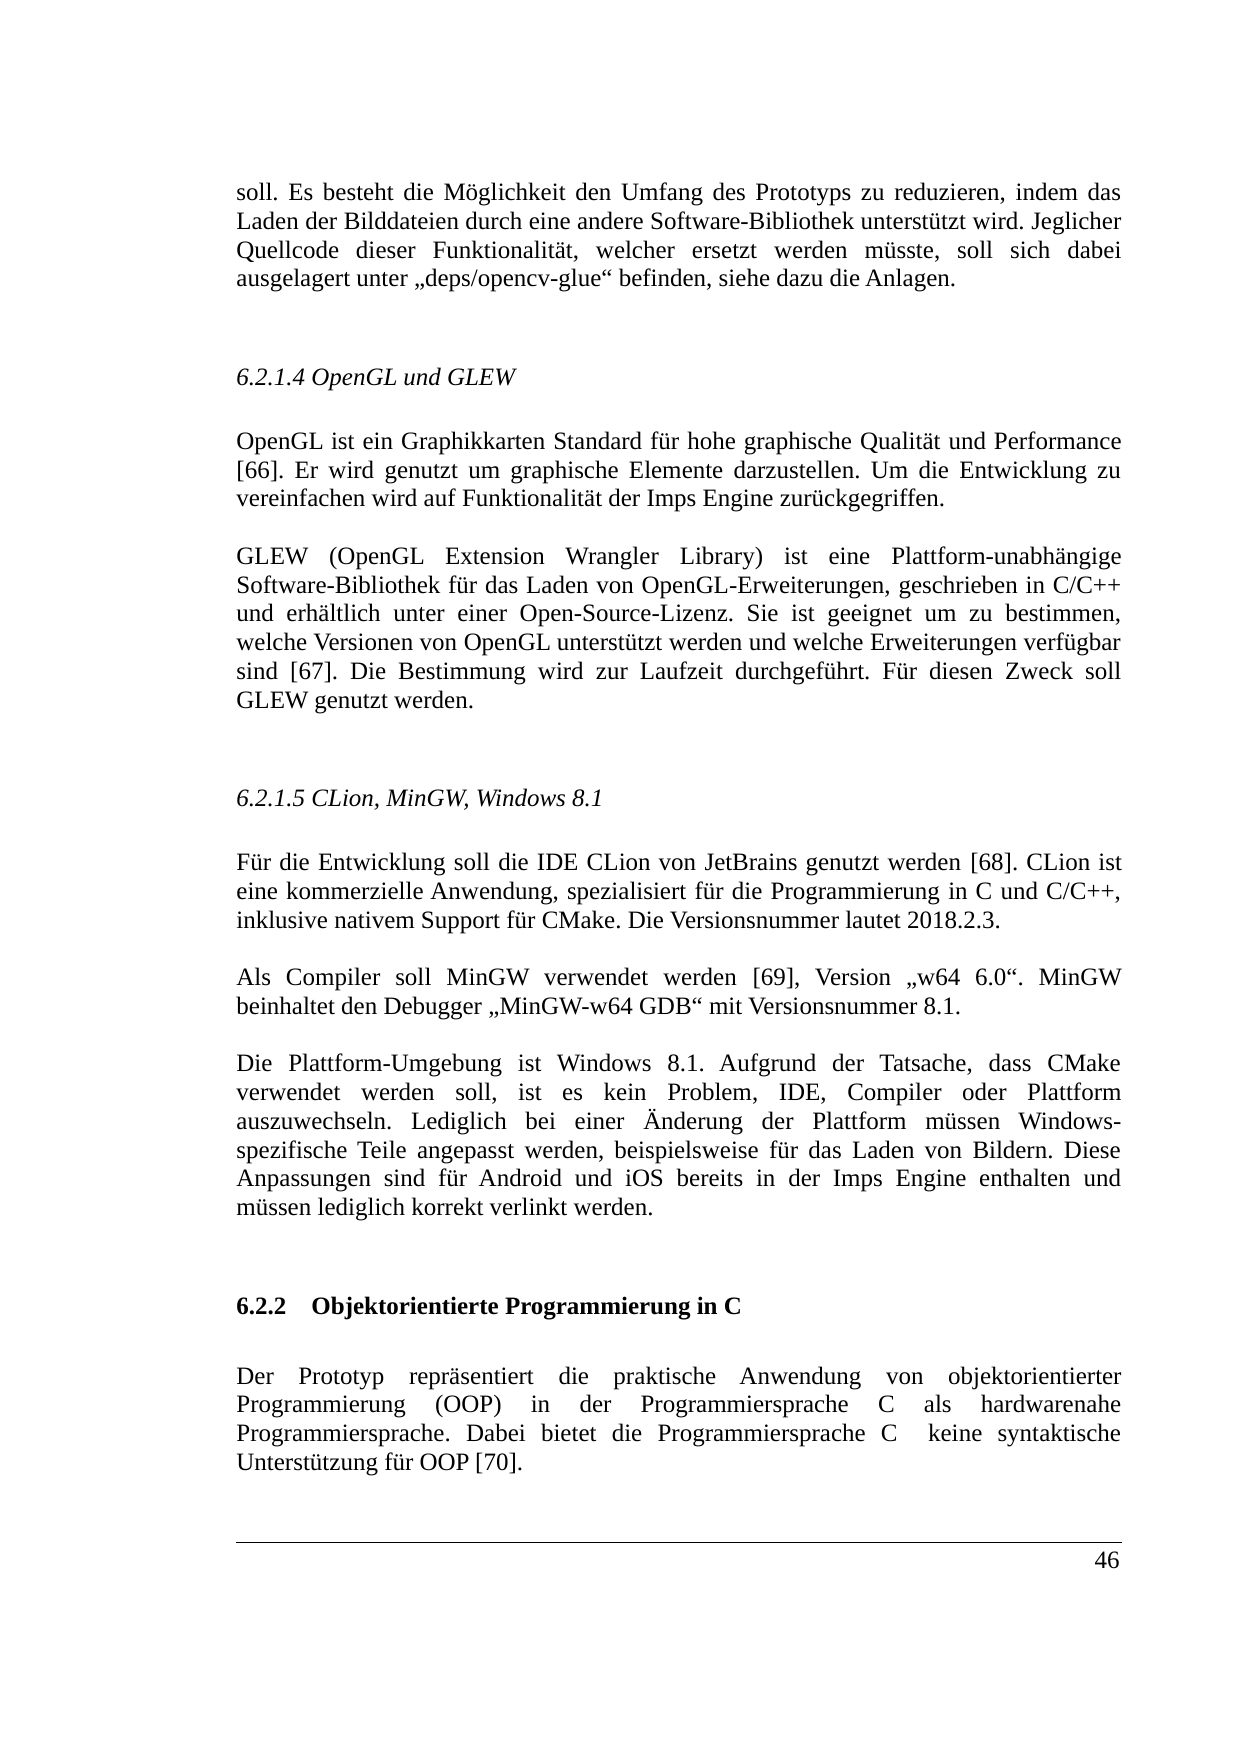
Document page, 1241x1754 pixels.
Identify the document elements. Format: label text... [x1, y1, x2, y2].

text OpenGL ist ein Graphikkarten Standard für hohe graphische Qualität und Performance [66]. Er wird genutzt um graphische Elemente darzustellen. Um die Entwicklung zu vereinfachen wird auf Funktionalität der Imps Engine zurückgegriffen. [236, 426, 1122, 512]
text Für die Entwicklung soll die IDE CLion von JetBrains genutzt werden [68]. CLion ist eine kommerzielle Anwendung, spezialisiert für die Programmierung in C und C/C++, inklusive nativem Support für CMake. Die Versionsnummer lautet 2018.2.3. [236, 847, 1122, 933]
text Der Prototyp repräsentiert die praktische Anwendung von objektorientierter Programmierung (OOP) in der Programmiersprache C als hardwarenahe Programmiersprache. Dabei bietet die Programmiersprache C keine syntaktische Unterstützung für OOP [70]. [236, 1361, 1122, 1476]
text GLEW (OpenGL Extension Wrangler Library) ist eine Plattform-unabhängige Software-Bibliothek für das Laden von OpenGL-Erweiterungen, geschrieben in C/C++ und erhältlich unter einer Open-Source-Lizenz. Sie ist geeignet um zu bestimmen, welche Versionen von OpenGL unterstützt werden und welche Erweiterungen verfügbar sind [67]. Die Bestimmung wird zur Laufzeit durchgeführt. Für diesen Zweck soll GLEW genutzt werden. [236, 541, 1122, 713]
subtitle CLion, MinGW, Windows 8.1 [236, 783, 1122, 812]
text Als Compiler soll MinGW verwendet werden [69], Version „w64 6.0“. MinGW beinhaltet den Debugger „MinGW-w64 GDB“ mit Versionsnummer 8.1. [236, 962, 1122, 1020]
subtitle Objektorientierte Programmierung in C [236, 1291, 1122, 1319]
text Die Plattform-Umgebung ist Windows 8.1. Aufgrund der Tatsache, dass CMake verwendet werden soll, ist es kein Problem, IDE, Compiler oder Plattform auszuwechseln. Lediglich bei einer Änderung der Plattform müssen Windows-spezifische Teile angepasst werden, beispielsweise für das Laden von Bildern. Diese Anpassungen sind für Android und iOS bereits in der Imps Engine enthalten und müssen lediglich korrekt verlinkt werden. [236, 1048, 1122, 1221]
text soll. Es besteht die Möglichkeit den Umfang des Prototyps zu reduzieren, indem das Laden der Bilddateien durch eine andere Software-Bibliothek unterstützt wird. Jeglicher Quellcode dieser Funktionalität, welcher ersetzt werden müsste, soll sich dabei ausgelagert unter „deps/opencv-glue“ befinden, siehe dazu die Anlagen. [236, 177, 1122, 292]
subtitle OpenGL und GLEW [236, 362, 1122, 391]
